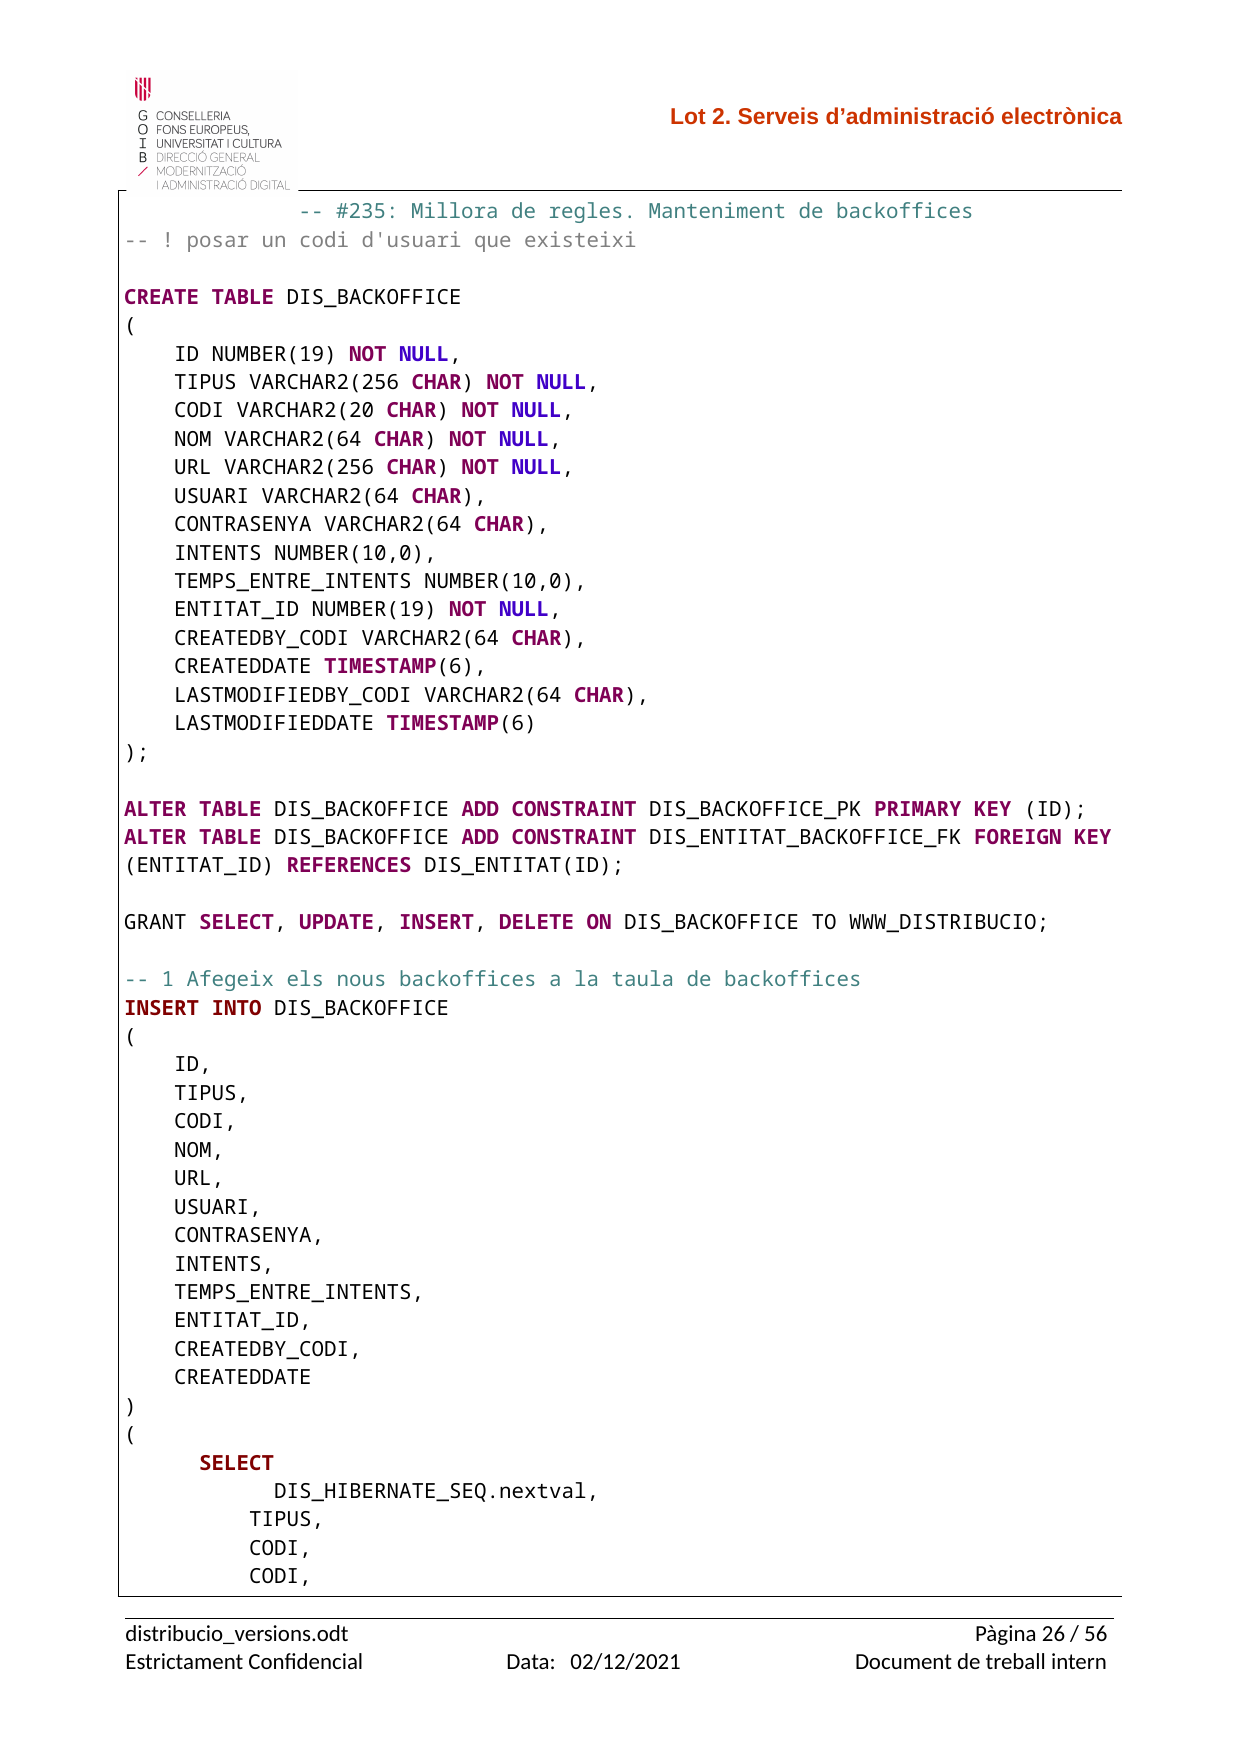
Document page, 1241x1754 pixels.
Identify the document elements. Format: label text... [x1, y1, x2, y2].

picture [126, 70, 299, 197]
table_header -- #235: Millora de regles. Manteniment de backoffices -- ! posar un codi d'usuari que existeixi CREATE TABLE DIS_BACKOFFICE ( ID NUMBER(19) NOT NULL, TIPUS VARCHAR2(256 CHAR) NOT NULL, CODI VARCHAR2(20 CHAR) NOT NULL, NOM VARCHAR2(64 CHAR) NOT NULL, URL VARCHAR2(256 CHAR) NOT NULL, USUARI VARCHAR2(64 CHAR), CONTRASENYA VARCHAR2(64 CHAR), INTENTS NUMBER(10,0), TEMPS_ENTRE_INTENTS NUMBER(10,0), ENTITAT_ID NUMBER(19) NOT NULL, CREATEDBY_CODI VARCHAR2(64 CHAR), CREATEDDATE TIMESTAMP(6), LASTMODIFIEDBY_CODI VARCHAR2(64 CHAR), LASTMODIFIEDDATE TIMESTAMP(6) ); ALTER TABLE DIS_BACKOFFICE ADD CONSTRAINT DIS_BACKOFFICE_PK PRIMARY KEY (ID); ALTER TABLE DIS_BACKOFFICE ADD CONSTRAINT DIS_ENTITAT_BACKOFFICE_FK FOREIGN KEY (ENTITAT_ID) REFERENCES DIS_ENTITAT(ID); GRANT SELECT, UPDATE, INSERT, DELETE ON DIS_BACKOFFICE TO WWW_DISTRIBUCIO; -- 1 Afegeix els nous backoffices a la taula de backoffices INSERT INTO DIS_BACKOFFICE ( ID, TIPUS, CODI, NOM, URL, USUARI, CONTRASENYA, INTENTS, TEMPS_ENTRE_INTENTS, ENTITAT_ID, CREATEDBY_CODI, CREATEDDATE ) ( SELECT DIS_HIBERNATE_SEQ.nextval, TIPUS, CODI, CODI, [119, 191, 1122, 1596]
